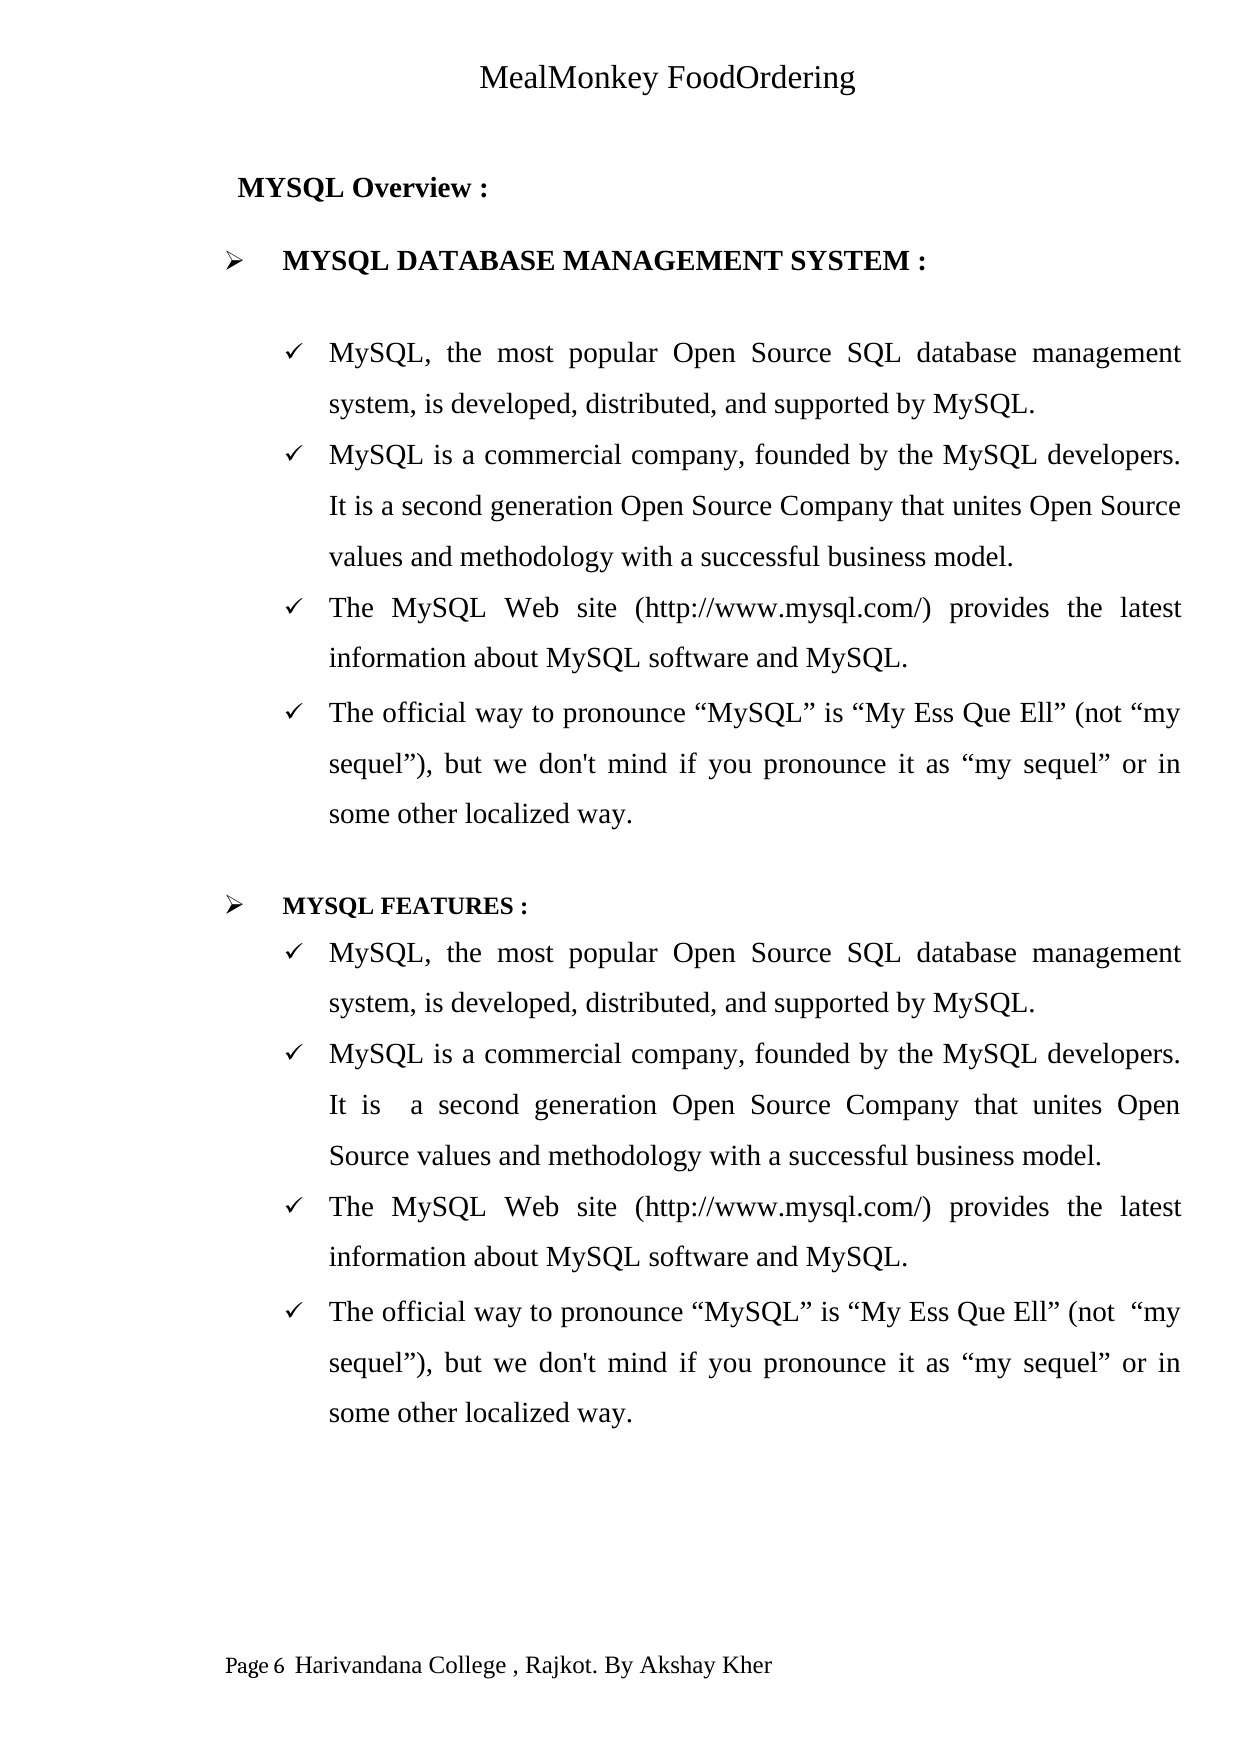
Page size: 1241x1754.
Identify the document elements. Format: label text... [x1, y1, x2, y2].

list The official way to pronounce “MySQL” is “My Ess Que Ell” (not “my sequel”), but we don't mind if you pronounce it as “my sequel” or in some other localized way. [284, 695, 1182, 830]
list MySQL, the most popular Open Source SQL database management system, is developed, distributed, and supported by MySQL. [284, 935, 1182, 1019]
list MySQL is a commercial company, founded by the MySQL developers. It is a second generation Open Source Company that unites Open Source values and methodology with a successful business model. [284, 437, 1182, 572]
list MySQL, the most popular Open Source SQL database management system, is developed, distributed, and supported by MySQL. [284, 336, 1182, 420]
list The official way to pronounce “MySQL” is “My Ess Que Ell” (not “my sequel”), but we don't mind if you pronounce it as “my sequel” or in some other localized way. [284, 1294, 1182, 1429]
list MYSQL FEATURES : [223, 891, 1182, 920]
list MYSQL Overview : [150, 170, 1182, 204]
list MYSQL DATABASE MANAGEMENT SYSTEM : [223, 243, 1182, 277]
list MySQL is a commercial company, founded by the MySQL developers. It is a second generation Open Source Company that unites Open Source values and methodology with a successful business model. [284, 1037, 1182, 1171]
list The MySQL Web site (http://www.mysql.com/) provides the latest information about MySQL software and MySQL. [284, 1189, 1182, 1273]
list The MySQL Web site (http://www.mysql.com/) provides the latest information about MySQL software and MySQL. [284, 590, 1182, 674]
